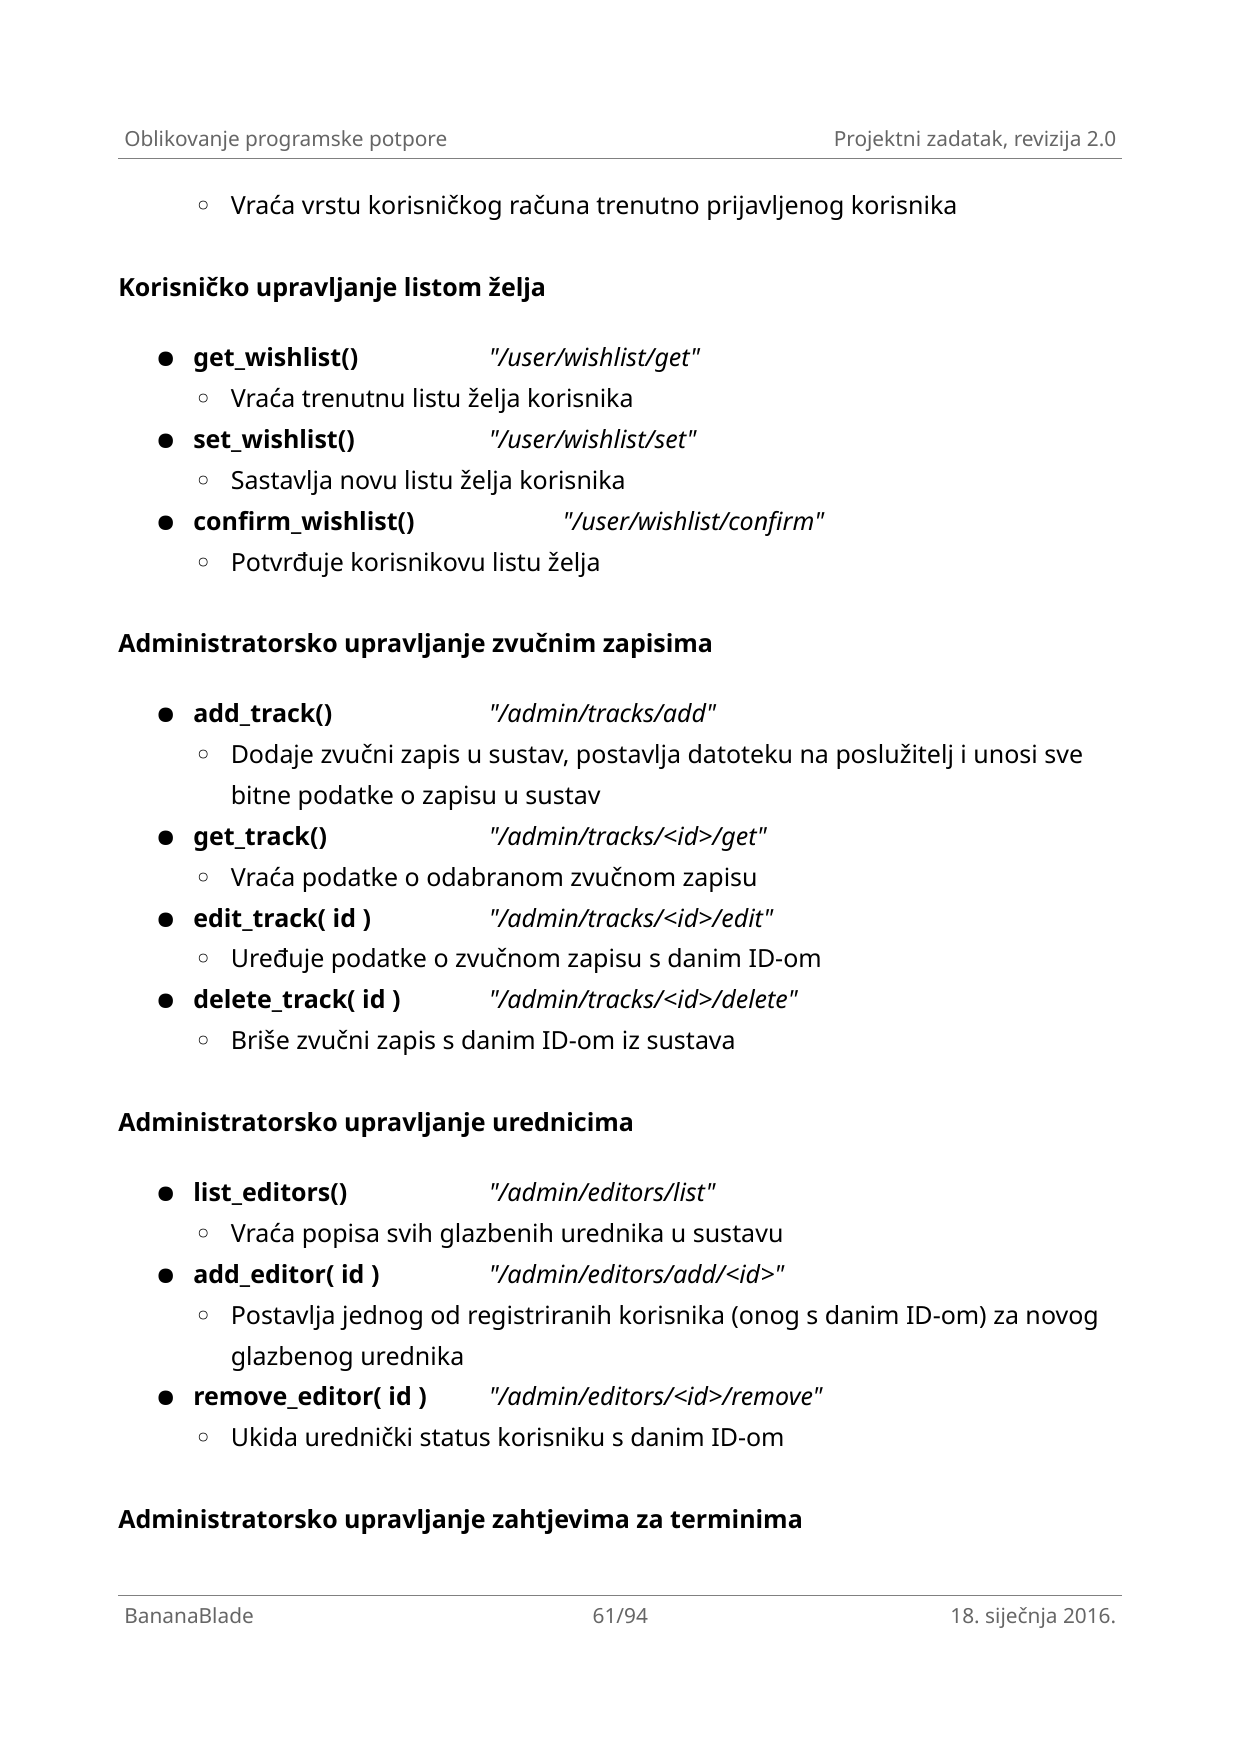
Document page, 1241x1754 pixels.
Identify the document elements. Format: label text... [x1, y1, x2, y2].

text Administratorsko upravljanje zvučnim zapisima [118, 626, 1122, 660]
list Potvrđuje korisnikovu listu želja [193, 544, 1122, 578]
list Briše zvučni zapis s danim ID-om iz sustava [193, 1023, 1122, 1057]
list Postavlja jednog od registriranih korisnika (onog s danim ID-om) za novog glazbenog urednika [193, 1297, 1122, 1372]
list get_track() "/admin/tracks/<id>/get" [156, 819, 1122, 853]
list list_editors() "/admin/editors/list" [156, 1175, 1122, 1209]
list Vraća trenutnu listu želja korisnika [193, 381, 1122, 415]
list remove_editor( id ) "/admin/editors/<id>/remove" [156, 1379, 1122, 1413]
list Vraća vrstu korisničkog računa trenutno prijavljenog korisnika [193, 188, 1122, 222]
list confirm_wishlist() "/user/wishlist/confirm" [156, 503, 1122, 537]
text Administratorsko upravljanje zahtjevima za terminima [118, 1501, 1122, 1536]
list Ukida urednički status korisniku s danim ID-om [193, 1420, 1122, 1454]
list edit_track( id ) "/admin/tracks/<id>/edit" [156, 900, 1122, 934]
list Dodaje zvučni zapis u sustav, postavlja datoteku na poslužitelj i unosi sve bitne podatke o zapisu u sustav [193, 737, 1122, 812]
list set_wishlist() "/user/wishlist/set" [156, 422, 1122, 456]
list Vraća podatke o odabranom zvučnom zapisu [193, 859, 1122, 893]
text Korisničko upravljanje listom želja [118, 270, 1122, 304]
list get_wishlist() "/user/wishlist/get" [156, 340, 1122, 374]
list Vraća popisa svih glazbenih urednika u sustavu [193, 1216, 1122, 1250]
list add_track() "/admin/tracks/add" [156, 696, 1122, 730]
list delete_track( id ) "/admin/tracks/<id>/delete" [156, 982, 1122, 1016]
list Sastavlja novu listu želja korisnika [193, 462, 1122, 497]
text Administratorsko upravljanje urednicima [118, 1104, 1122, 1138]
list add_editor( id ) "/admin/editors/add/<id>" [156, 1256, 1122, 1291]
list Uređuje podatke o zvučnom zapisu s danim ID-om [193, 941, 1122, 975]
